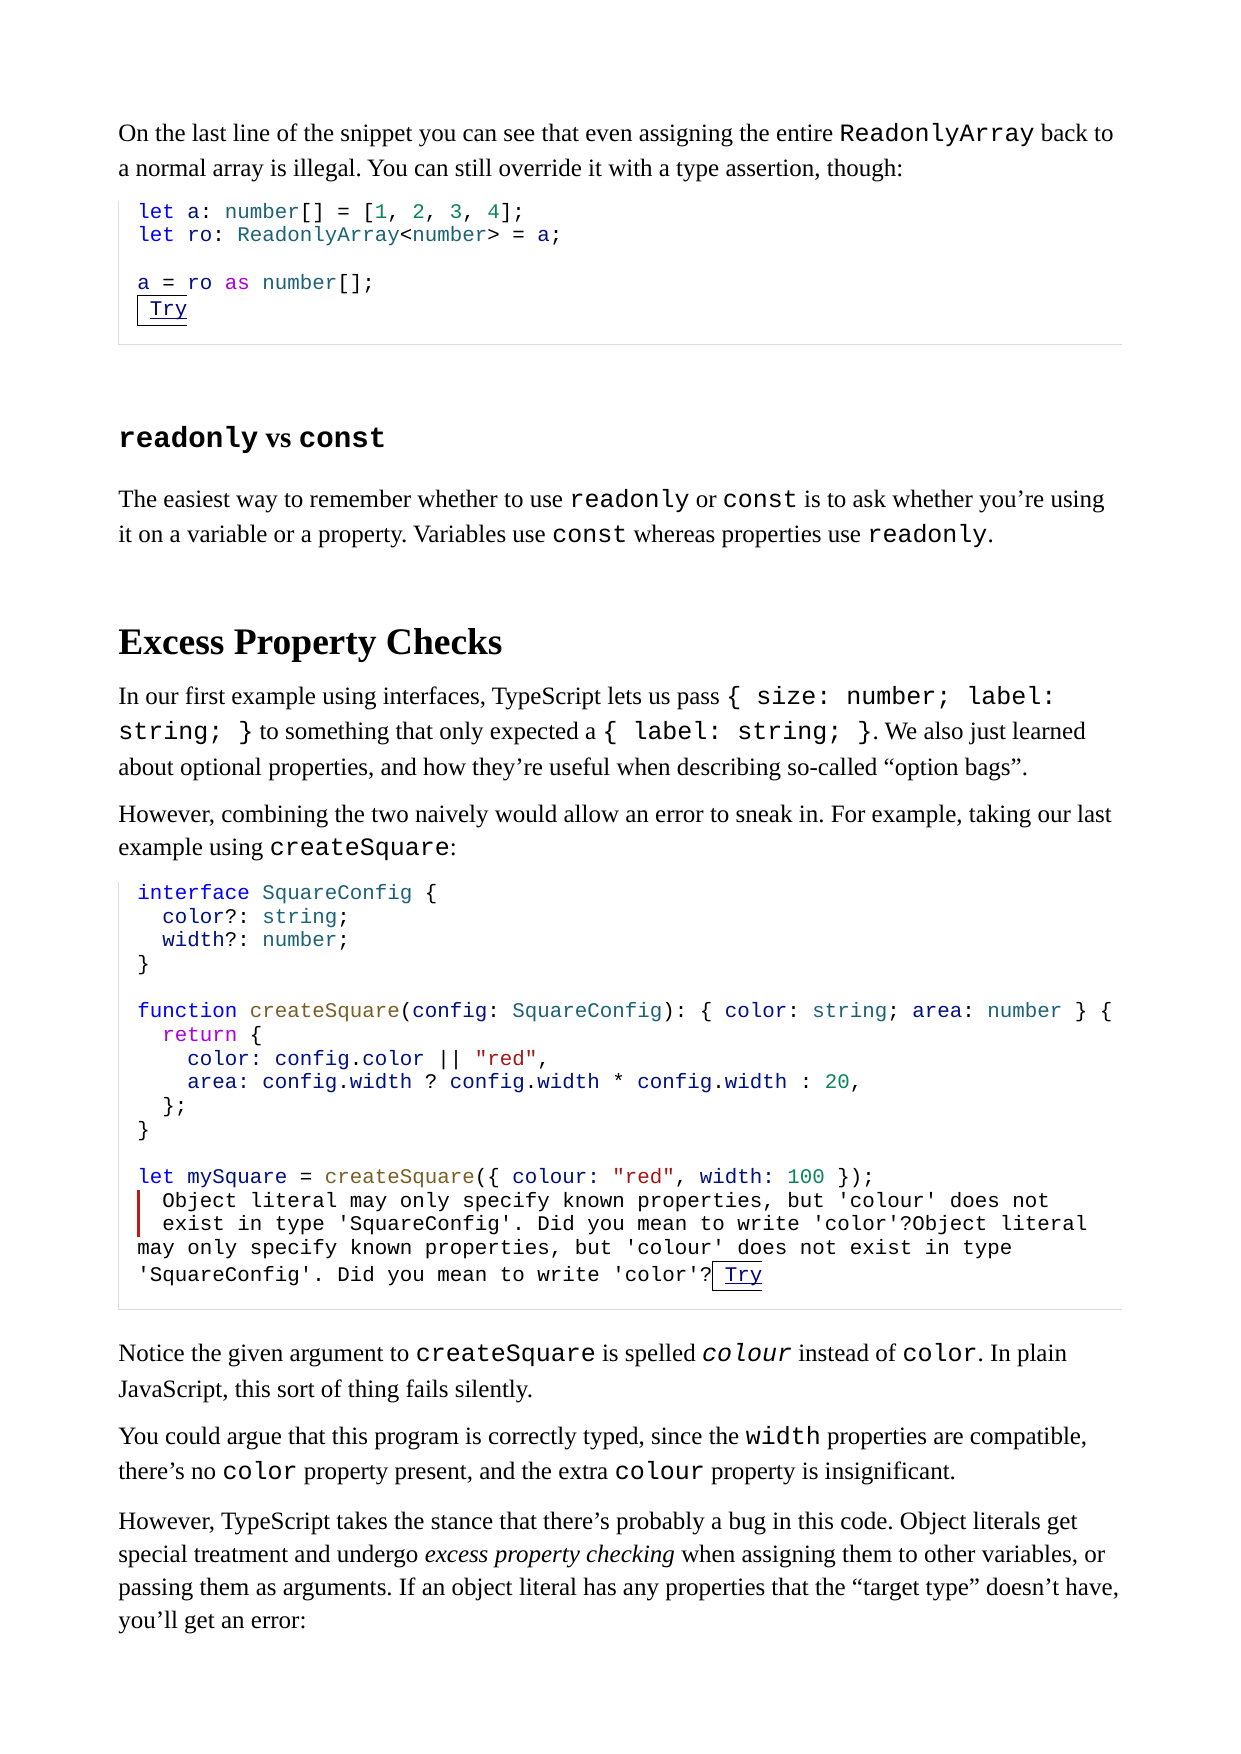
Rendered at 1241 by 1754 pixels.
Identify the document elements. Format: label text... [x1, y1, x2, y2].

text } [119, 953, 1122, 977]
text } [119, 1119, 1122, 1142]
text In our first example using interfaces, TypeScript lets us pass { size: number; label: string; } to something that only expected a { label: string; }. We also just learned about optional properties, and how they’re useful when describing so-called “option bags”. [118, 681, 1122, 780]
text width?: number; [119, 929, 1122, 953]
text On the last line of the snippet you can see that even assigning the entire ReadonlyArray back to a normal array is illegal. You can still override it with a type assertion, though: [118, 118, 1122, 182]
text area: config.width ? config.width * config.width : 20, [119, 1071, 1122, 1095]
text let a: number[] = [1, 2, 3, 4]; [119, 201, 1122, 224]
text }; [119, 1095, 1122, 1119]
text let mySquare = createSquare({ colour: "red", width: 100 }); [119, 1166, 1122, 1189]
text color?: string; [119, 906, 1122, 929]
text interface SquareConfig { [119, 882, 1122, 906]
subtitle readonly vs const [118, 420, 1122, 456]
text color: config.color || "red", [119, 1048, 1122, 1071]
text Try [119, 295, 1122, 344]
text The easiest way to remember whether to use readonly or const is to ask whether you’re using it on a variable or a property. Variables use const whereas properties use readonly. [118, 484, 1122, 550]
text let ro: ReadonlyArray<number> = a; [119, 224, 1122, 248]
text a = ro as number[]; [119, 272, 1122, 295]
text return { [119, 1024, 1122, 1048]
text function createSquare(config: SquareConfig): { color: string; area: number } { [119, 1000, 1122, 1024]
text You could argue that this program is correctly typed, since the width properties are compatible, there’s no color property present, and the extra colour property is insignificant. [118, 1421, 1122, 1487]
text However, combining the two naively would allow an error to sneak in. For example, taking our last example using createSquare: [118, 799, 1122, 863]
text However, TypeScript takes the stance that there’s probably a bug in this code. Object literals get special treatment and undergo excess property checking when assigning them to other variables, or passing them as arguments. If an object literal has any properties that the “target type” doesn’t have, you’ll get an error: [118, 1506, 1122, 1634]
text Object literal may only specify known properties, but 'colour' does not exist in type 'SquareConfig'. Did you mean to write 'color'?Object literal may only specify known properties, but 'colour' does not exist in type 'SquareConfig'. Did you mean to write 'color'?Try [119, 1189, 1122, 1309]
subtitle Excess Property Checks [118, 619, 1122, 663]
text Notice the given argument to createSquare is spelled colour instead of color. In plain JavaScript, this sort of thing fails silently. [118, 1338, 1122, 1402]
